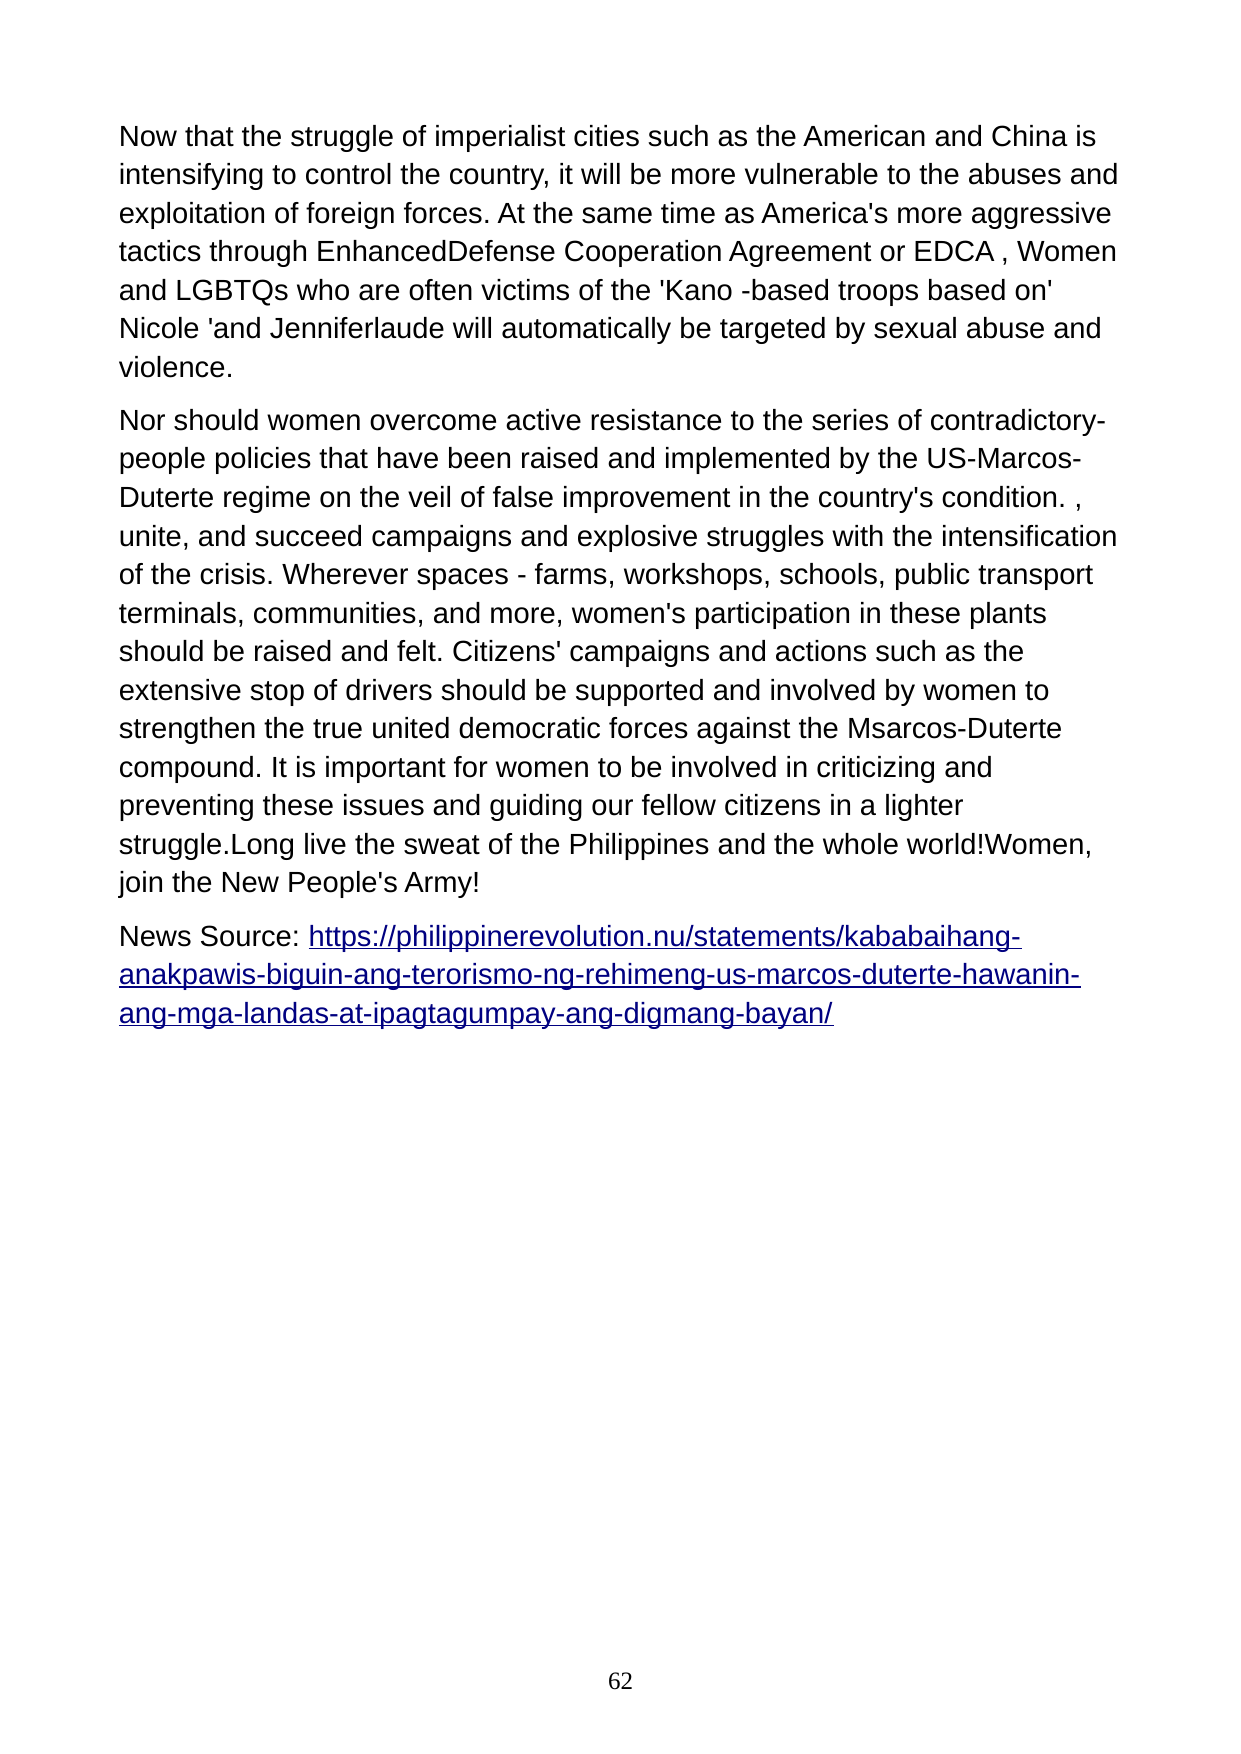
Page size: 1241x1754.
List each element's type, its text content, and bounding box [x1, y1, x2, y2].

text News Source: https://philippinerevolution.nu/statements/kababaihang-anakpawis-biguin-ang-terorismo-ng-rehimeng-us-marcos-duterte-hawanin-ang-mga-landas-at-ipagtagumpay-ang-digmang-bayan/ [118, 918, 1122, 1029]
text Nor should women overcome active resistance to the series of contradictory-people policies that have been raised and implemented by the US-Marcos-Duterte regime on the veil of false improvement in the country's condition. , unite, and succeed campaigns and explosive struggles with the intensification of the crisis. Wherever spaces - farms, workshops, schools, public transport terminals, communities, and more, women's participation in these plants should be raised and felt. Citizens' campaigns and actions such as the extensive stop of drivers should be supported and involved by women to strengthen the true united democratic forces against the Msarcos-Duterte compound. It is important for women to be involved in criticizing and preventing these issues and guiding our fellow citizens in a lighter struggle.Long live the sweat of the Philippines and the whole world!Women, join the New People's Army! [118, 403, 1122, 899]
text Now that the struggle of imperialist cities such as the American and China is intensifying to control the country, it will be more vulnerable to the abuses and exploitation of foreign forces. At the same time as America's more aggressive tactics through EnhancedDefense Cooperation Agreement or EDCA , Women and LGBTQs who are often victims of the 'Kano -based troops based on' Nicole 'and Jenniferlaude will automatically be targeted by sexual abuse and violence. [118, 118, 1122, 383]
